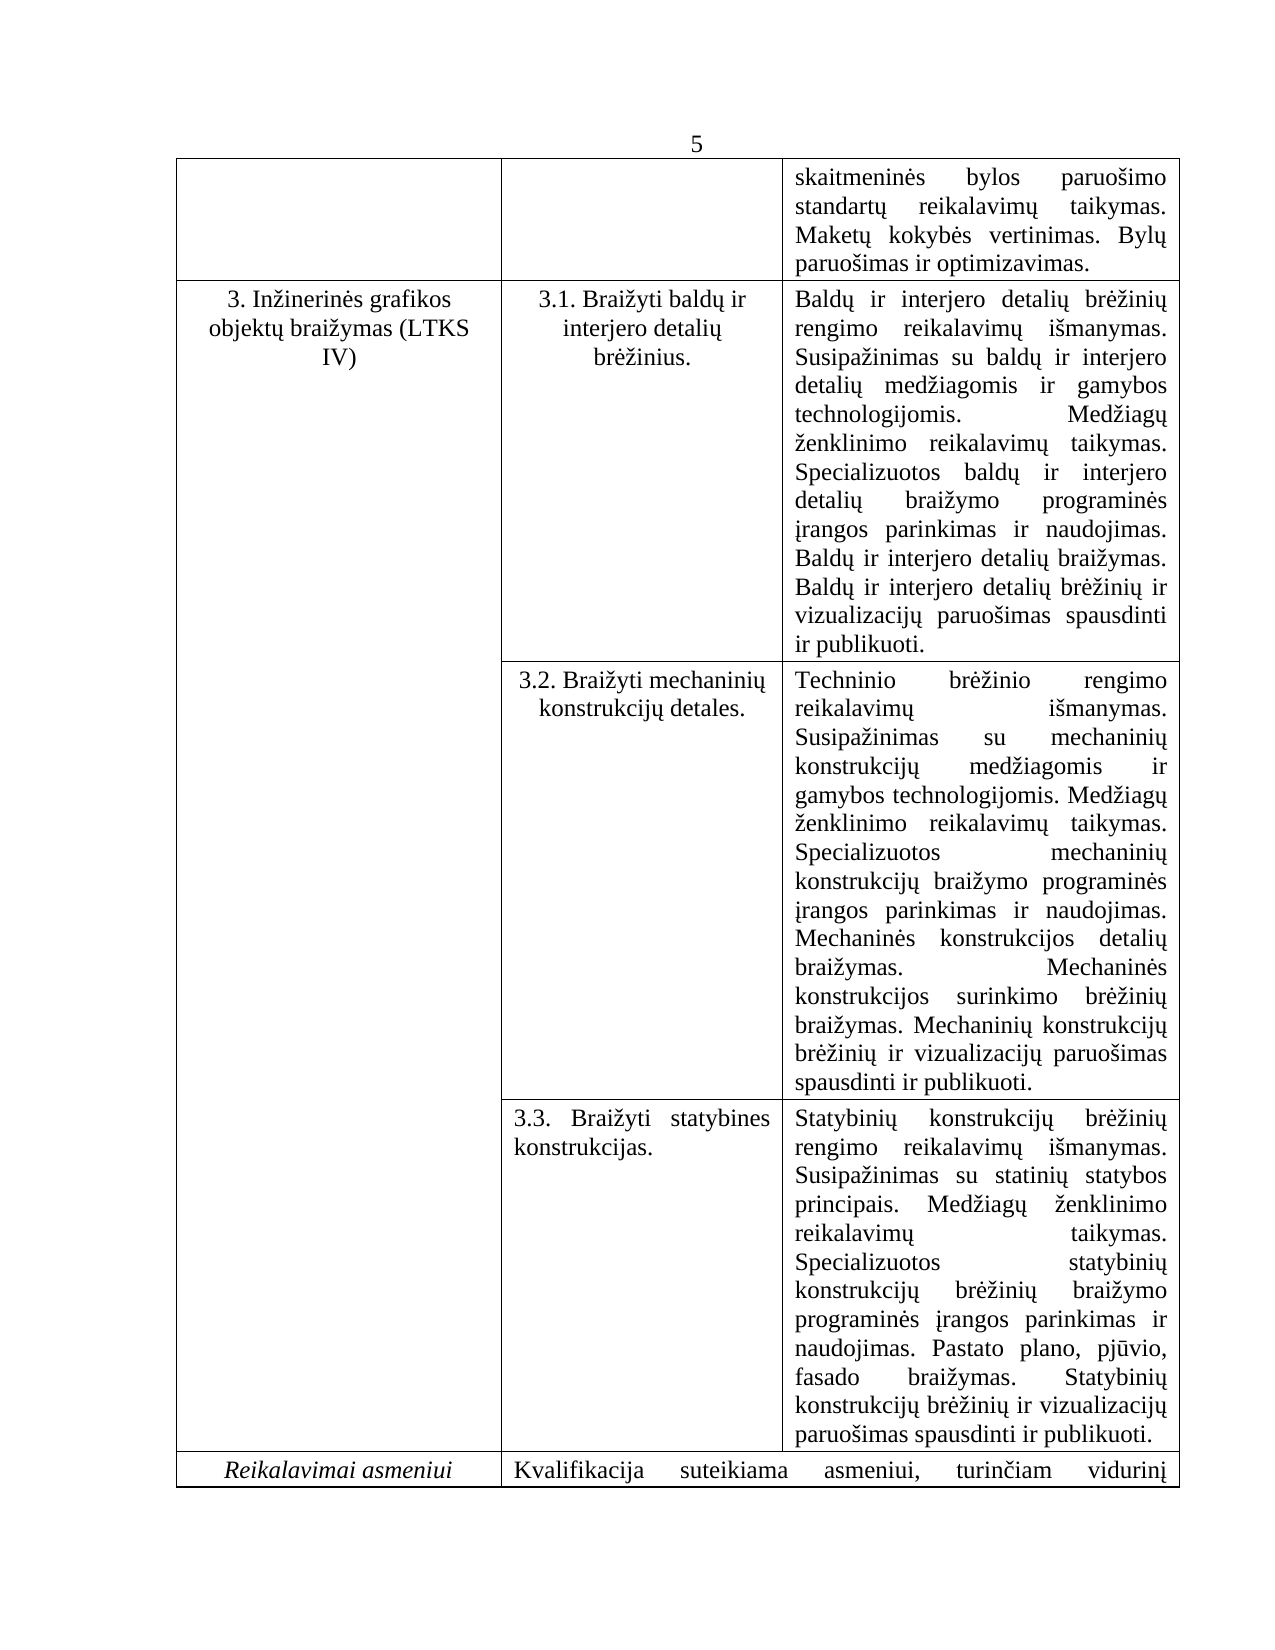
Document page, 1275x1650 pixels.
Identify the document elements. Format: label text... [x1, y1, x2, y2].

table_cell Baldų ir interjero detalių brėžinių rengimo reikalavimų išmanymas. Susipažinimas su baldų ir interjero detalių medžiagomis ir gamybos technologijomis. Medžiagų ženklinimo reikalavimų taikymas. Specializuotos baldų ir interjero detalių braižymo programinės įrangos parinkimas ir naudojimas. Baldų ir interjero detalių braižymas. Baldų ir interjero detalių brėžinių ir vizualizacijų paruošimas spausdinti ir publikuoti. [783, 281, 1179, 661]
table_cell 3. Inžinerinės grafikos objektų braižymas (LTKS IV) [177, 281, 501, 1451]
table_cell Reikalavimai asmeniui [177, 1452, 501, 1486]
table_cell Techninio brėžinio rengimo reikalavimų išmanymas. Susipažinimas su mechaninių konstrukcijų medžiagomis ir gamybos technologijomis. Medžiagų ženklinimo reikalavimų taikymas. Specializuotos mechaninių konstrukcijų braižymo programinės įrangos parinkimas ir naudojimas. Mechaninės konstrukcijos detalių braižymas. Mechaninės konstrukcijos surinkimo brėžinių braižymas. Mechaninių konstrukcijų brėžinių ir vizualizacijų paruošimas spausdinti ir publikuoti. [783, 662, 1179, 1099]
table_cell [177, 159, 501, 280]
table_cell skaitmeninės bylos paruošimo standartų reikalavimų taikymas. Maketų kokybės vertinimas. Bylų paruošimas ir optimizavimas. [783, 159, 1179, 280]
table_cell [502, 159, 782, 280]
table_cell 3.2. Braižyti mechaninių konstrukcijų detales. [502, 662, 782, 1099]
table_cell 3.3. Braižyti statybines konstrukcijas. [502, 1100, 782, 1451]
table_cell Statybinių konstrukcijų brėžinių rengimo reikalavimų išmanymas. Susipažinimas su statinių statybos principais. Medžiagų ženklinimo reikalavimų taikymas. Specializuotos statybinių konstrukcijų brėžinių braižymo programinės įrangos parinkimas ir naudojimas. Pastato plano, pjūvio, fasado braižymas. Statybinių konstrukcijų brėžinių ir vizualizacijų paruošimas spausdinti ir publikuoti. [783, 1100, 1179, 1451]
table_cell Kvalifikacija suteikiama asmeniui, turinčiam vidurinį [502, 1452, 1179, 1486]
table_cell 3.1. Braižyti baldų ir interjero detalių brėžinius. [502, 281, 782, 661]
